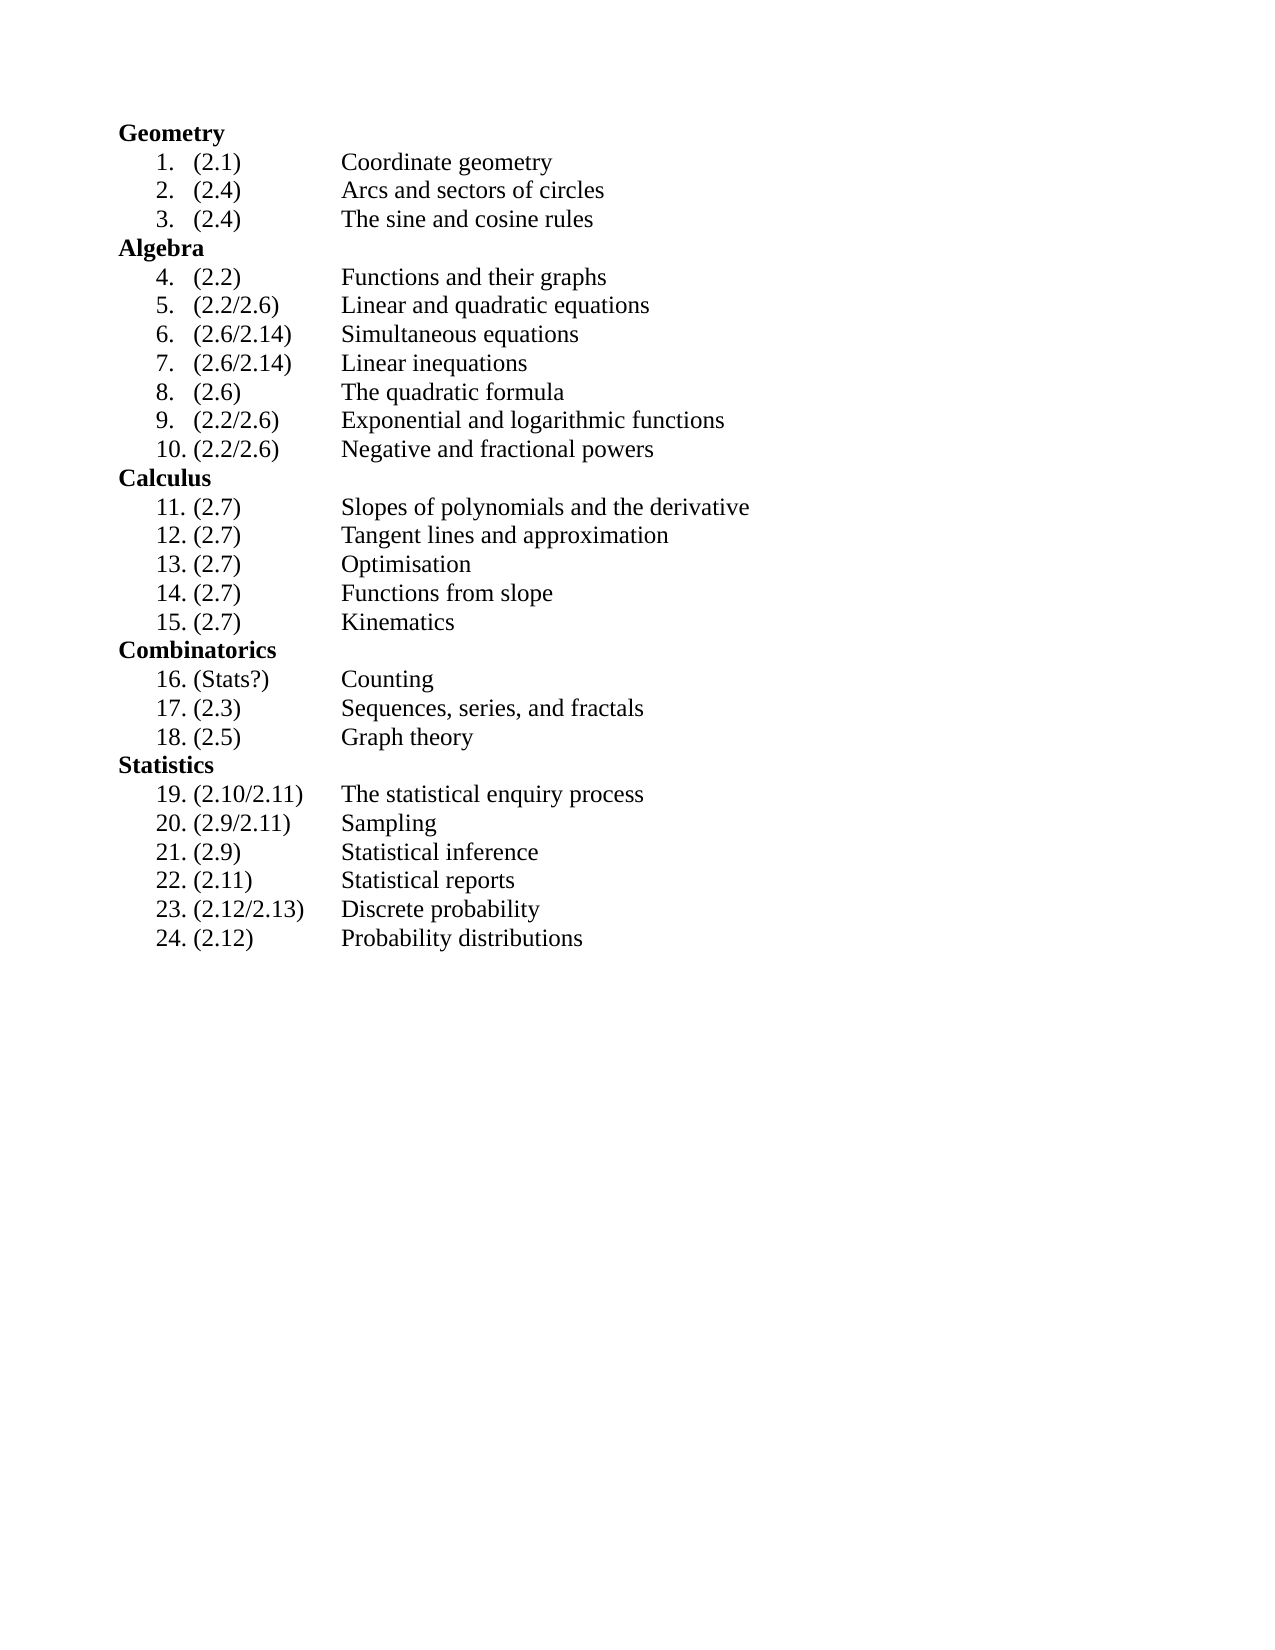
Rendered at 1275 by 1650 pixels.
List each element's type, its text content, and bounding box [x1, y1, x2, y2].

list (2.7) Tangent lines and approximation [156, 521, 1157, 549]
list (2.11) Statistical reports [156, 866, 1157, 894]
list (2.4) The sine and cosine rules [156, 204, 1157, 233]
list (2.6) The quadratic formula [156, 377, 1157, 406]
list (2.9/2.11) Sampling [156, 808, 1157, 837]
text Calculus [118, 463, 1157, 492]
text Algebra [118, 233, 1157, 262]
list (2.12/2.13) Discrete probability [156, 894, 1157, 923]
text Combinatorics [118, 636, 1157, 664]
list (2.5) Graph theory [156, 722, 1157, 751]
list (2.7) Slopes of polynomials and the derivative [156, 492, 1157, 521]
list (2.9) Statistical inference [156, 837, 1157, 866]
list (2.4) Arcs and sectors of circles [156, 176, 1157, 204]
list (2.7) Kinematics [156, 607, 1157, 636]
list (2.3) Sequences, series, and fractals [156, 693, 1157, 722]
list (2.6/2.14) Simultaneous equations [156, 319, 1157, 348]
list (2.2/2.6) Negative and fractional powers [156, 434, 1157, 463]
list (2.7) Functions from slope [156, 578, 1157, 607]
list (2.10/2.11) The statistical enquiry process [156, 779, 1157, 808]
list (2.12) Probability distributions [156, 923, 1157, 952]
list (Stats?) Counting [156, 664, 1157, 693]
list (2.2/2.6) Exponential and logarithmic functions [156, 406, 1157, 434]
list (2.2) Functions and their graphs [156, 262, 1157, 291]
list (2.1) Coordinate geometry [156, 147, 1157, 176]
list (2.7) Optimisation [156, 549, 1157, 578]
list (2.2/2.6) Linear and quadratic equations [156, 291, 1157, 319]
list (2.6/2.14) Linear inequations [156, 348, 1157, 377]
text Statistics [118, 751, 1157, 779]
text Geometry [118, 118, 1157, 147]
